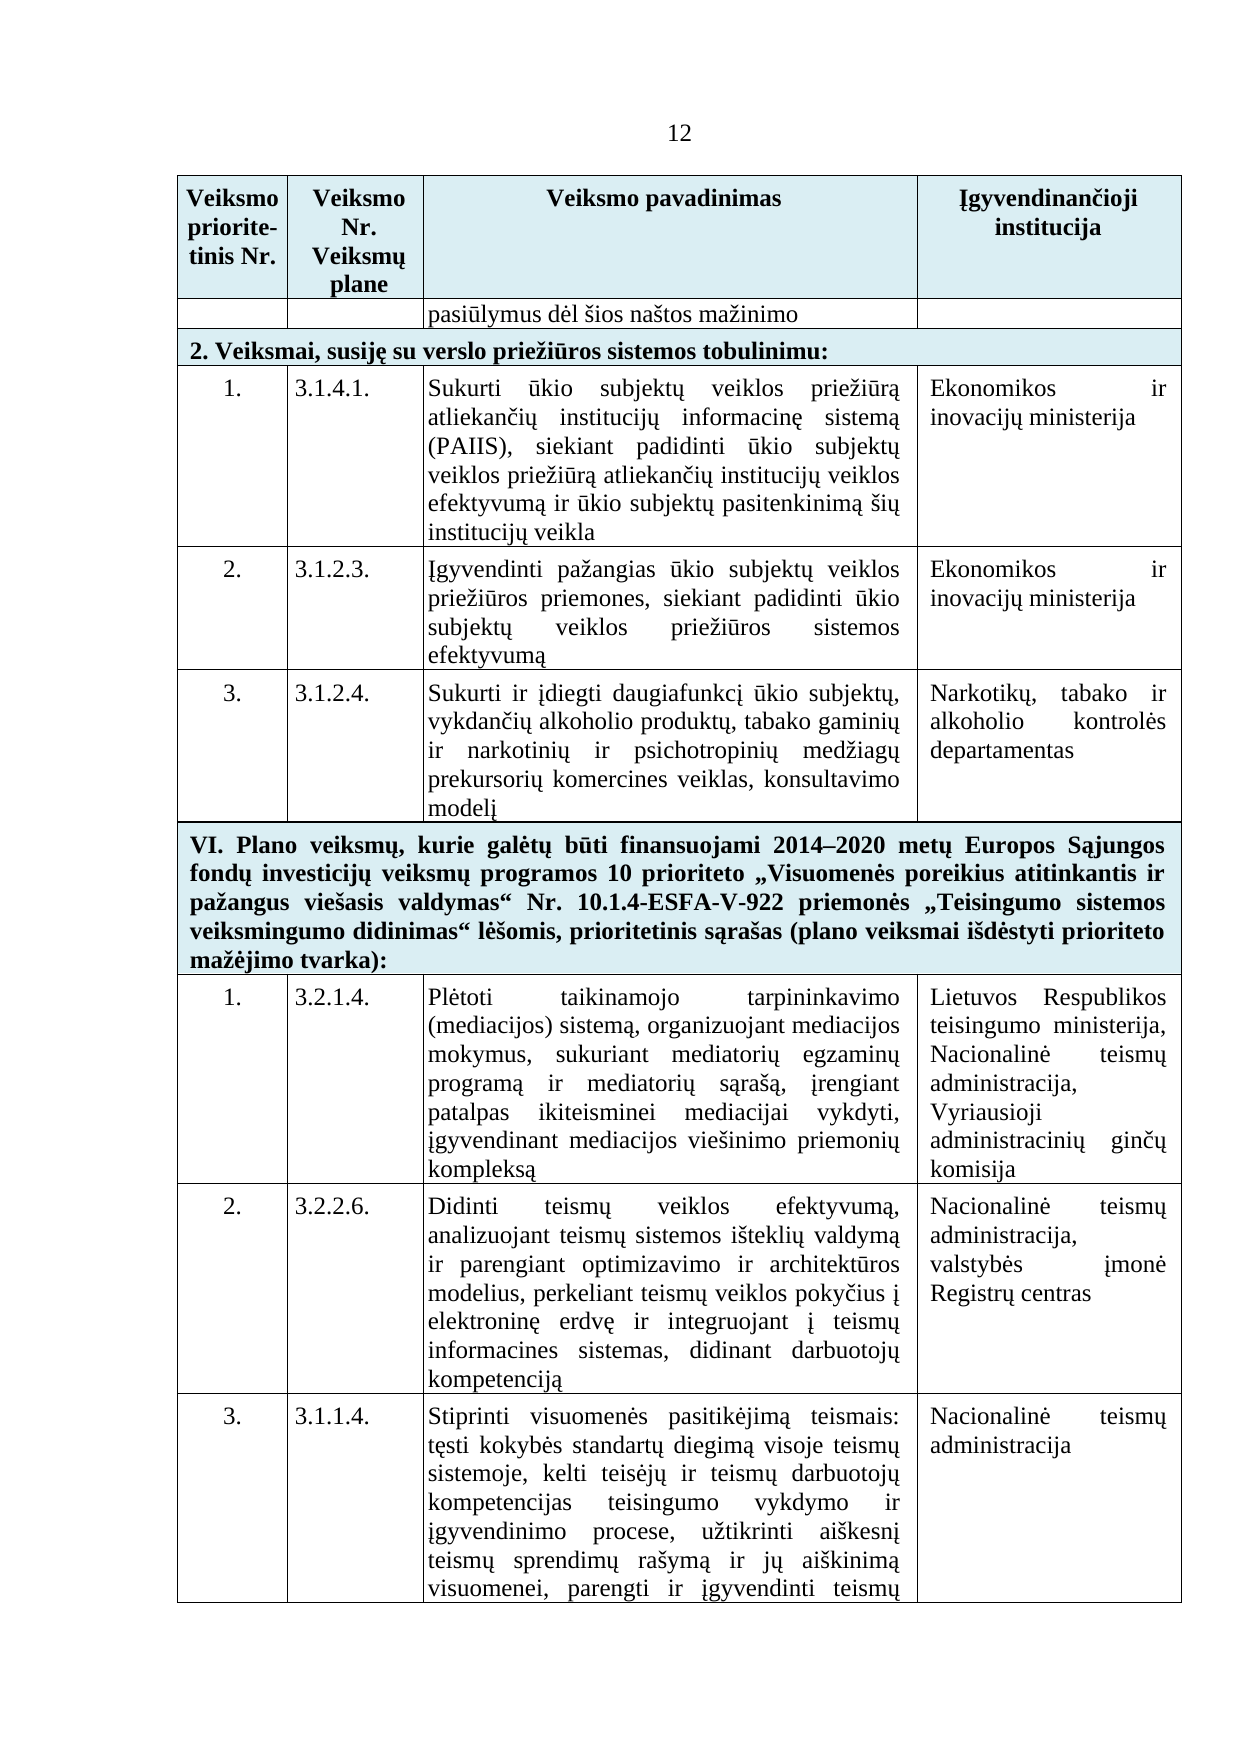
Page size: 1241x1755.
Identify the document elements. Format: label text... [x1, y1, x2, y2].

table_cell 2. Veiksmai, susiję su verslo priežiūros sistemos tobulinimu: [178, 329, 1181, 365]
table_cell 2. [178, 547, 287, 669]
table_cell 1. [178, 366, 287, 546]
table_cell Nacionalinė teismų administracija [918, 1394, 1181, 1602]
table_cell Stiprinti visuomenės pasitikėjimą teismais: tęsti kokybės standartų diegimą visoje teismų sistemoje, kelti teisėjų ir teismų darbuotojų kompetencijas teisingumo vykdymo ir įgyvendinimo procese, užtikrinti aiškesnį teismų sprendimų rašymą ir jų aiškinimą visuomenei, parengti ir įgyvendinti teismų [424, 1394, 917, 1602]
table_cell 2. [178, 1184, 287, 1393]
table_cell Ekonomikos ir inovacijų ministerija [918, 547, 1181, 669]
table_cell Sukurti ir įdiegti daugiafunkcį ūkio subjektų, vykdančių alkoholio produktų, tabako gaminių ir narkotinių ir psichotropinių medžiagų prekursorių komercines veiklas, konsultavimo modelį [424, 670, 917, 821]
table_cell 3.1.4.1. [288, 366, 423, 546]
table_cell 3.2.1.4. [288, 975, 423, 1183]
table_header Veiksmo priorite-tinis Nr. [178, 176, 287, 298]
table_cell 3.1.2.4. [288, 670, 423, 821]
table_cell 3. [178, 670, 287, 821]
table_cell Nacionalinė teismų administracija, valstybės įmonė Registrų centras [918, 1184, 1181, 1393]
table_header Veiksmo Nr. Veiksmų plane [288, 176, 423, 298]
table_cell Įgyvendinti pažangias ūkio subjektų veiklos priežiūros priemones, siekiant padidinti ūkio subjektų veiklos priežiūros sistemos efektyvumą [424, 547, 917, 669]
table_cell Lietuvos Respublikos teisingumo ministerija, Nacionalinė teismų administracija, Vyriausioji administracinių ginčų komisija [918, 975, 1181, 1183]
table_cell [918, 299, 1181, 328]
table_cell Narkotikų, tabako ir alkoholio kontrolės departamentas [918, 670, 1181, 821]
table_header Veiksmo pavadinimas [424, 176, 917, 298]
table_cell Plėtoti taikinamojo tarpininkavimo (mediacijos) sistemą, organizuojant mediacijos mokymus, sukuriant mediatorių egzaminų programą ir mediatorių sąrašą, įrengiant patalpas ikiteisminei mediacijai vykdyti, įgyvendinant mediacijos viešinimo priemonių kompleksą [424, 975, 917, 1183]
table_cell 3.1.1.4. [288, 1394, 423, 1602]
table_cell Didinti teismų veiklos efektyvumą, analizuojant teismų sistemos išteklių valdymą ir parengiant optimizavimo ir architektūros modelius, perkeliant teismų veiklos pokyčius į elektroninę erdvę ir integruojant į teismų informacines sistemas, didinant darbuotojų kompetenciją [424, 1184, 917, 1393]
table_cell Ekonomikos ir inovacijų ministerija [918, 366, 1181, 546]
table_cell VI. Plano veiksmų, kurie galėtų būti finansuojami 2014–2020 metų Europos Sąjungos fondų investicijų veiksmų programos 10 prioriteto „Visuomenės poreikius atitinkantis ir pažangus viešasis valdymas“ Nr. 10.1.4-ESFA-V-922 priemonės „Teisingumo sistemos veiksmingumo didinimas“ lėšomis, prioritetinis sąrašas (plano veiksmai išdėstyti prioriteto mažėjimo tvarka): [178, 823, 1181, 973]
table_cell 3.1.2.3. [288, 547, 423, 669]
table_cell pasiūlymus dėl šios naštos mažinimo [424, 299, 917, 328]
table_cell 3. [178, 1394, 287, 1602]
table_cell 3.2.2.6. [288, 1184, 423, 1393]
table_cell [288, 299, 423, 328]
table_cell Sukurti ūkio subjektų veiklos priežiūrą atliekančių institucijų informacinę sistemą (PAIIS), siekiant padidinti ūkio subjektų veiklos priežiūrą atliekančių institucijų veiklos efektyvumą ir ūkio subjektų pasitenkinimą šių institucijų veikla [424, 366, 917, 546]
table_cell [178, 299, 287, 328]
table_header Įgyvendinančioji institucija [918, 176, 1181, 298]
table_cell 1. [178, 975, 287, 1183]
